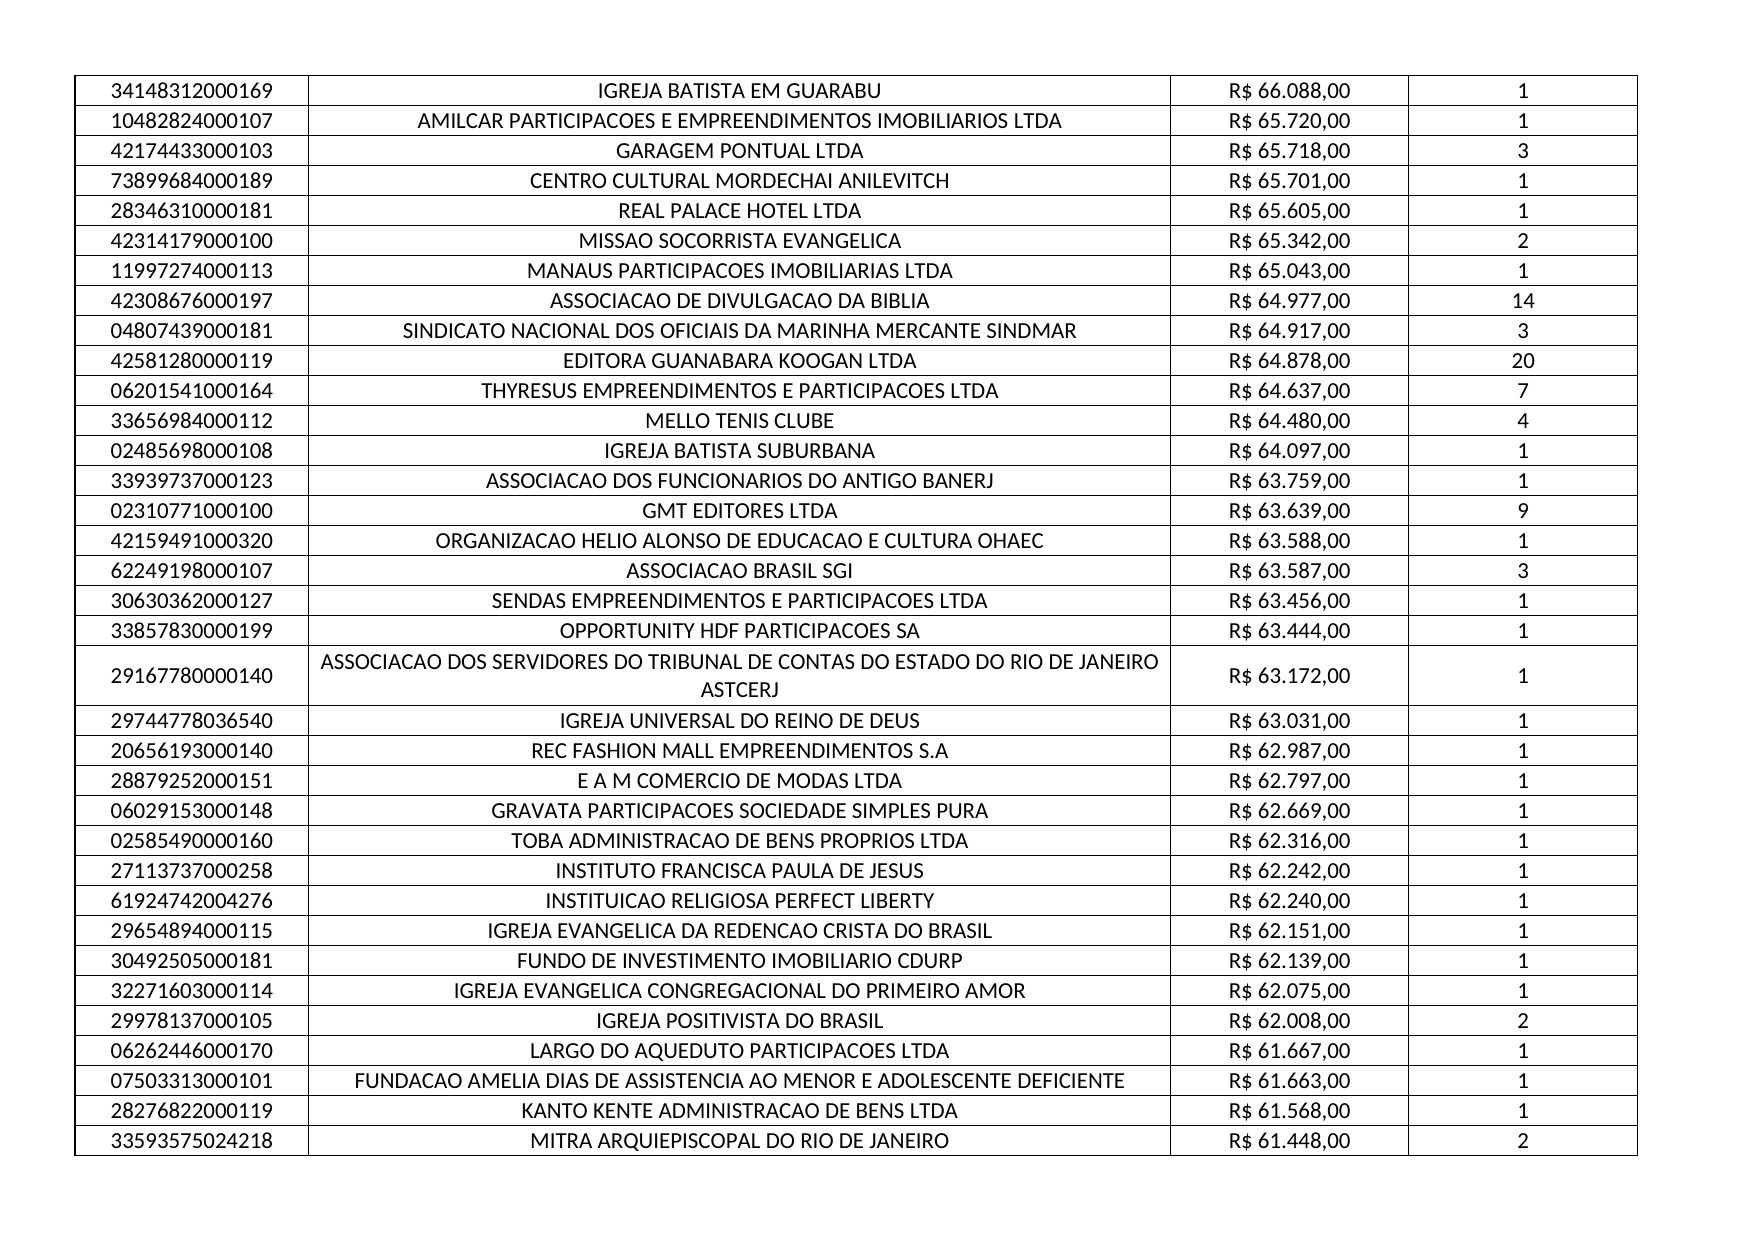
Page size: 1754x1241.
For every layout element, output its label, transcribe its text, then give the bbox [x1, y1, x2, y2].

table_cell SINDICATO NACIONAL DOS OFICIAIS DA MARINHA MERCANTE SINDMAR [309, 316, 1170, 345]
table_cell 29167780000140 [76, 646, 308, 705]
table_cell R$ 62.242,00 [1171, 856, 1408, 885]
table_cell R$ 62.008,00 [1171, 1006, 1408, 1035]
table_cell 1 [1409, 436, 1637, 465]
table_cell 1 [1409, 976, 1637, 1005]
table_cell ASSOCIACAO DE DIVULGACAO DA BIBLIA [309, 286, 1170, 315]
table_cell R$ 64.917,00 [1171, 316, 1408, 345]
table_cell E A M COMERCIO DE MODAS LTDA [309, 766, 1170, 795]
table_cell R$ 65.605,00 [1171, 196, 1408, 225]
table_cell R$ 61.568,00 [1171, 1096, 1408, 1125]
table_cell R$ 64.097,00 [1171, 436, 1408, 465]
table_cell 1 [1409, 616, 1637, 645]
table_cell 1 [1409, 646, 1637, 705]
table_cell ASSOCIACAO DOS SERVIDORES DO TRIBUNAL DE CONTAS DO ESTADO DO RIO DE JANEIRO ASTCERJ [309, 646, 1170, 705]
table_cell R$ 61.663,00 [1171, 1066, 1408, 1095]
table_cell R$ 62.987,00 [1171, 736, 1408, 765]
table_cell REC FASHION MALL EMPREENDIMENTOS S.A [309, 736, 1170, 765]
table_cell MELLO TENIS CLUBE [309, 406, 1170, 435]
table_cell 3 [1409, 316, 1637, 345]
table_cell 1 [1409, 856, 1637, 885]
table_cell 29978137000105 [76, 1006, 308, 1035]
table_cell 62249198000107 [76, 556, 308, 585]
table_cell IGREJA POSITIVISTA DO BRASIL [309, 1006, 1170, 1035]
table_cell 27113737000258 [76, 856, 308, 885]
table_cell R$ 63.759,00 [1171, 466, 1408, 495]
table_cell R$ 62.240,00 [1171, 886, 1408, 915]
table_cell ASSOCIACAO BRASIL SGI [309, 556, 1170, 585]
table_cell 33593575024218 [76, 1126, 308, 1155]
table_cell R$ 63.031,00 [1171, 706, 1408, 735]
table_cell 1 [1409, 106, 1637, 135]
table_cell 34148312000169 [76, 76, 308, 105]
table_cell IGREJA UNIVERSAL DO REINO DE DEUS [309, 706, 1170, 735]
table_cell 28346310000181 [76, 196, 308, 225]
table_cell CENTRO CULTURAL MORDECHAI ANILEVITCH [309, 166, 1170, 195]
table_cell SENDAS EMPREENDIMENTOS E PARTICIPACOES LTDA [309, 586, 1170, 615]
table_cell GMT EDITORES LTDA [309, 496, 1170, 525]
table_cell IGREJA BATISTA SUBURBANA [309, 436, 1170, 465]
table_cell 06262446000170 [76, 1036, 308, 1065]
table_cell OPPORTUNITY HDF PARTICIPACOES SA [309, 616, 1170, 645]
table_cell 1 [1409, 1096, 1637, 1125]
table_cell 1 [1409, 1066, 1637, 1095]
table_cell 02485698000108 [76, 436, 308, 465]
table_cell R$ 62.669,00 [1171, 796, 1408, 825]
table_cell 1 [1409, 796, 1637, 825]
table_cell R$ 64.977,00 [1171, 286, 1408, 315]
table_cell 20 [1409, 346, 1637, 375]
table_cell 1 [1409, 886, 1637, 915]
table_cell MANAUS PARTICIPACOES IMOBILIARIAS LTDA [309, 256, 1170, 285]
table_cell 1 [1409, 706, 1637, 735]
table_cell 28276822000119 [76, 1096, 308, 1125]
table_cell R$ 64.480,00 [1171, 406, 1408, 435]
table_cell R$ 62.151,00 [1171, 916, 1408, 945]
table_cell 33857830000199 [76, 616, 308, 645]
table_cell 2 [1409, 226, 1637, 255]
table_cell 61924742004276 [76, 886, 308, 915]
table_cell 42314179000100 [76, 226, 308, 255]
table_cell 14 [1409, 286, 1637, 315]
table_cell FUNDACAO AMELIA DIAS DE ASSISTENCIA AO MENOR E ADOLESCENTE DEFICIENTE [309, 1066, 1170, 1095]
table_cell INSTITUTO FRANCISCA PAULA DE JESUS [309, 856, 1170, 885]
table_cell 10482824000107 [76, 106, 308, 135]
table_cell R$ 63.639,00 [1171, 496, 1408, 525]
table_cell R$ 62.316,00 [1171, 826, 1408, 855]
table_cell R$ 64.878,00 [1171, 346, 1408, 375]
table_cell 1 [1409, 766, 1637, 795]
table_cell 30492505000181 [76, 946, 308, 975]
table_cell EDITORA GUANABARA KOOGAN LTDA [309, 346, 1170, 375]
table_cell 33939737000123 [76, 466, 308, 495]
table_cell R$ 65.718,00 [1171, 136, 1408, 165]
table_cell 04807439000181 [76, 316, 308, 345]
table_cell ASSOCIACAO DOS FUNCIONARIOS DO ANTIGO BANERJ [309, 466, 1170, 495]
table_cell R$ 63.456,00 [1171, 586, 1408, 615]
table_cell 4 [1409, 406, 1637, 435]
table_cell R$ 65.043,00 [1171, 256, 1408, 285]
table_cell R$ 66.088,00 [1171, 76, 1408, 105]
table_cell 02585490000160 [76, 826, 308, 855]
table_cell FUNDO DE INVESTIMENTO IMOBILIARIO CDURP [309, 946, 1170, 975]
table_cell R$ 61.448,00 [1171, 1126, 1408, 1155]
table_cell INSTITUICAO RELIGIOSA PERFECT LIBERTY [309, 886, 1170, 915]
table_cell R$ 62.075,00 [1171, 976, 1408, 1005]
table_cell THYRESUS EMPREENDIMENTOS E PARTICIPACOES LTDA [309, 376, 1170, 405]
table_cell 1 [1409, 916, 1637, 945]
table_cell 3 [1409, 136, 1637, 165]
table_cell 73899684000189 [76, 166, 308, 195]
table_cell 20656193000140 [76, 736, 308, 765]
table_cell IGREJA EVANGELICA DA REDENCAO CRISTA DO BRASIL [309, 916, 1170, 945]
table_cell 1 [1409, 166, 1637, 195]
table_cell ORGANIZACAO HELIO ALONSO DE EDUCACAO E CULTURA OHAEC [309, 526, 1170, 555]
table_cell R$ 65.720,00 [1171, 106, 1408, 135]
table_cell R$ 62.797,00 [1171, 766, 1408, 795]
table_cell 9 [1409, 496, 1637, 525]
table_cell 1 [1409, 586, 1637, 615]
table_cell 29744778036540 [76, 706, 308, 735]
table_cell R$ 62.139,00 [1171, 946, 1408, 975]
table_cell 42159491000320 [76, 526, 308, 555]
table_cell IGREJA BATISTA EM GUARABU [309, 76, 1170, 105]
table_cell 29654894000115 [76, 916, 308, 945]
table_cell R$ 65.342,00 [1171, 226, 1408, 255]
table_cell LARGO DO AQUEDUTO PARTICIPACOES LTDA [309, 1036, 1170, 1065]
table_cell 1 [1409, 736, 1637, 765]
table_cell 42174433000103 [76, 136, 308, 165]
table_cell 42308676000197 [76, 286, 308, 315]
table_cell KANTO KENTE ADMINISTRACAO DE BENS LTDA [309, 1096, 1170, 1125]
table_cell R$ 61.667,00 [1171, 1036, 1408, 1065]
table_cell 3 [1409, 556, 1637, 585]
table_cell 06029153000148 [76, 796, 308, 825]
table_cell GRAVATA PARTICIPACOES SOCIEDADE SIMPLES PURA [309, 796, 1170, 825]
table_cell IGREJA EVANGELICA CONGREGACIONAL DO PRIMEIRO AMOR [309, 976, 1170, 1005]
table_cell R$ 63.587,00 [1171, 556, 1408, 585]
table_cell MISSAO SOCORRISTA EVANGELICA [309, 226, 1170, 255]
table_cell 7 [1409, 376, 1637, 405]
table_cell 1 [1409, 76, 1637, 105]
table_cell 1 [1409, 826, 1637, 855]
table_cell 11997274000113 [76, 256, 308, 285]
table_cell 1 [1409, 196, 1637, 225]
table_cell 33656984000112 [76, 406, 308, 435]
table_cell R$ 63.588,00 [1171, 526, 1408, 555]
table_cell 06201541000164 [76, 376, 308, 405]
table_cell R$ 64.637,00 [1171, 376, 1408, 405]
table_cell AMILCAR PARTICIPACOES E EMPREENDIMENTOS IMOBILIARIOS LTDA [309, 106, 1170, 135]
table_cell MITRA ARQUIEPISCOPAL DO RIO DE JANEIRO [309, 1126, 1170, 1155]
table_cell 2 [1409, 1126, 1637, 1155]
table_cell 1 [1409, 946, 1637, 975]
table_cell 02310771000100 [76, 496, 308, 525]
table_cell 1 [1409, 1036, 1637, 1065]
table_cell 07503313000101 [76, 1066, 308, 1095]
table_cell R$ 65.701,00 [1171, 166, 1408, 195]
table_cell 1 [1409, 466, 1637, 495]
table_cell REAL PALACE HOTEL LTDA [309, 196, 1170, 225]
table_cell 28879252000151 [76, 766, 308, 795]
table_cell 42581280000119 [76, 346, 308, 375]
table_cell 2 [1409, 1006, 1637, 1035]
table_cell 1 [1409, 256, 1637, 285]
table_cell TOBA ADMINISTRACAO DE BENS PROPRIOS LTDA [309, 826, 1170, 855]
table_cell 32271603000114 [76, 976, 308, 1005]
table_cell R$ 63.444,00 [1171, 616, 1408, 645]
table_cell 30630362000127 [76, 586, 308, 615]
table_cell GARAGEM PONTUAL LTDA [309, 136, 1170, 165]
table_cell R$ 63.172,00 [1171, 646, 1408, 705]
table_cell 1 [1409, 526, 1637, 555]
